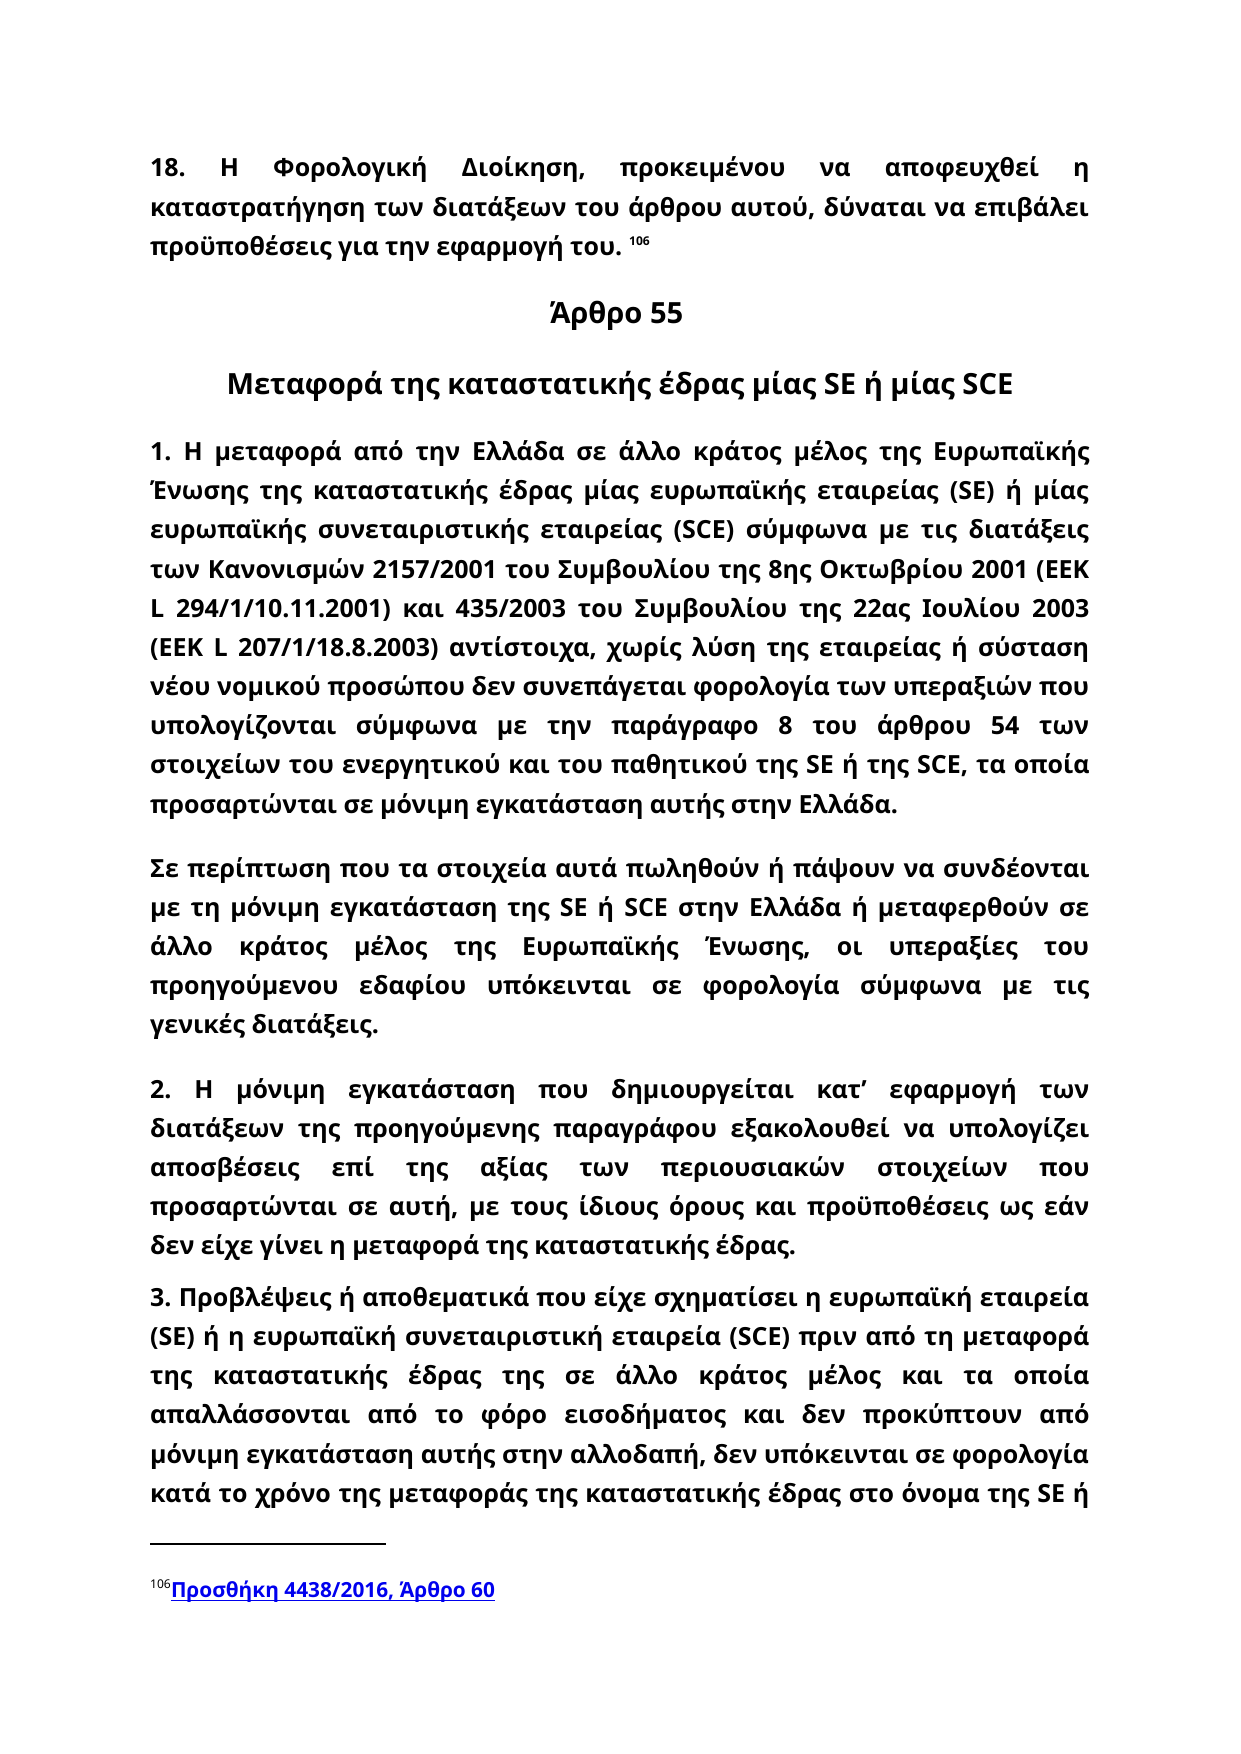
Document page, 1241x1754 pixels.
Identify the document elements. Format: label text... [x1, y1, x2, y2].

text 1. Η μεταφορά από την Ελλάδα σε άλλο κράτος μέλος της Ευρωπαϊκής Ένωσης της καταστατικής έδρας μίας ευρωπαϊκής εταιρείας (SE) ή μίας ευρωπαϊκής συνεταιριστικής εταιρείας (SCE) σύμφωνα με τις διατάξεις των Κανονισμών 2157/2001 του Συμβουλίου της 8ης Οκτωβρίου 2001 (ΕΕΚ L 294/1/10.11.2001) και 435/2003 του Συμβουλίου της 22ας Ιουλίου 2003 (ΕΕΚ L 207/1/18.8.2003) αντίστοιχα, χωρίς λύση της εταιρείας ή σύσταση νέου νομικού προσώπου δεν συνεπάγεται φορολογία των υπεραξιών που υπολογίζονται σύμφωνα με την παράγραφο 8 του άρθρου 54 των στοιχείων του ενεργητικού και του παθητικού της SE ή της SCE, τα οποία προσαρτώνται σε μόνιμη εγκατάσταση αυτής στην Ελλάδα. [150, 434, 1090, 820]
text Σε περίπτωση που τα στοιχεία αυτά πωληθούν ή πάψουν να συνδέονται με τη μόνιμη εγκατάσταση της SE ή SCE στην Ελλάδα ή μεταφερθούν σε άλλο κράτος μέλος της Ευρωπαϊκής Ένωσης, οι υπεραξίες του προηγούμενου εδαφίου υπόκεινται σε φορολογία σύμφωνα με τις γενικές διατάξεις. [150, 850, 1090, 1041]
text Προσθήκη 4438/2016, Άρθρο 60 [150, 1576, 1090, 1604]
text 3. Προβλέψεις ή αποθεματικά που είχε σχηματίσει η ευρωπαϊκή εταιρεία (SE) ή η ευρωπαϊκή συνεταιριστική εταιρεία (SCE) πριν από τη μεταφορά της καταστατικής έδρας της σε άλλο κράτος μέλος και τα οποία απαλλάσσονται από το φόρο εισοδήματος και δεν προκύπτουν από μόνιμη εγκατάσταση αυτής στην αλλοδαπή, δεν υπόκεινται σε φορολογία κατά το χρόνο της μεταφοράς της καταστατικής έδρας στο όνομα της SE ή [150, 1279, 1090, 1509]
text 18. Η Φορολογική Διοίκηση, προκειμένου να αποφευχθεί η καταστρατήγηση των διατάξεων του άρθρου αυτού, δύναται να επιβάλει προϋποθέσεις για την εφαρμογή του. [150, 150, 1090, 262]
text 2. Η μόνιμη εγκατάσταση που δημιουργείται κατ’ εφαρμογή των διατάξεων της προηγούμενης παραγράφου εξακολουθεί να υπολογίζει αποσβέσεις επί της αξίας των περιουσιακών στοιχείων που προσαρτώνται σε αυτή, με τους ίδιους όρους και προϋποθέσεις ως εάν δεν είχε γίνει η μεταφορά της καταστατικής έδρας. [150, 1071, 1090, 1262]
subtitle Άρθρο 55 [150, 292, 1090, 332]
subtitle Μεταφορά της καταστατικής έδρας μίας SE ή μίας SCE [150, 363, 1090, 403]
